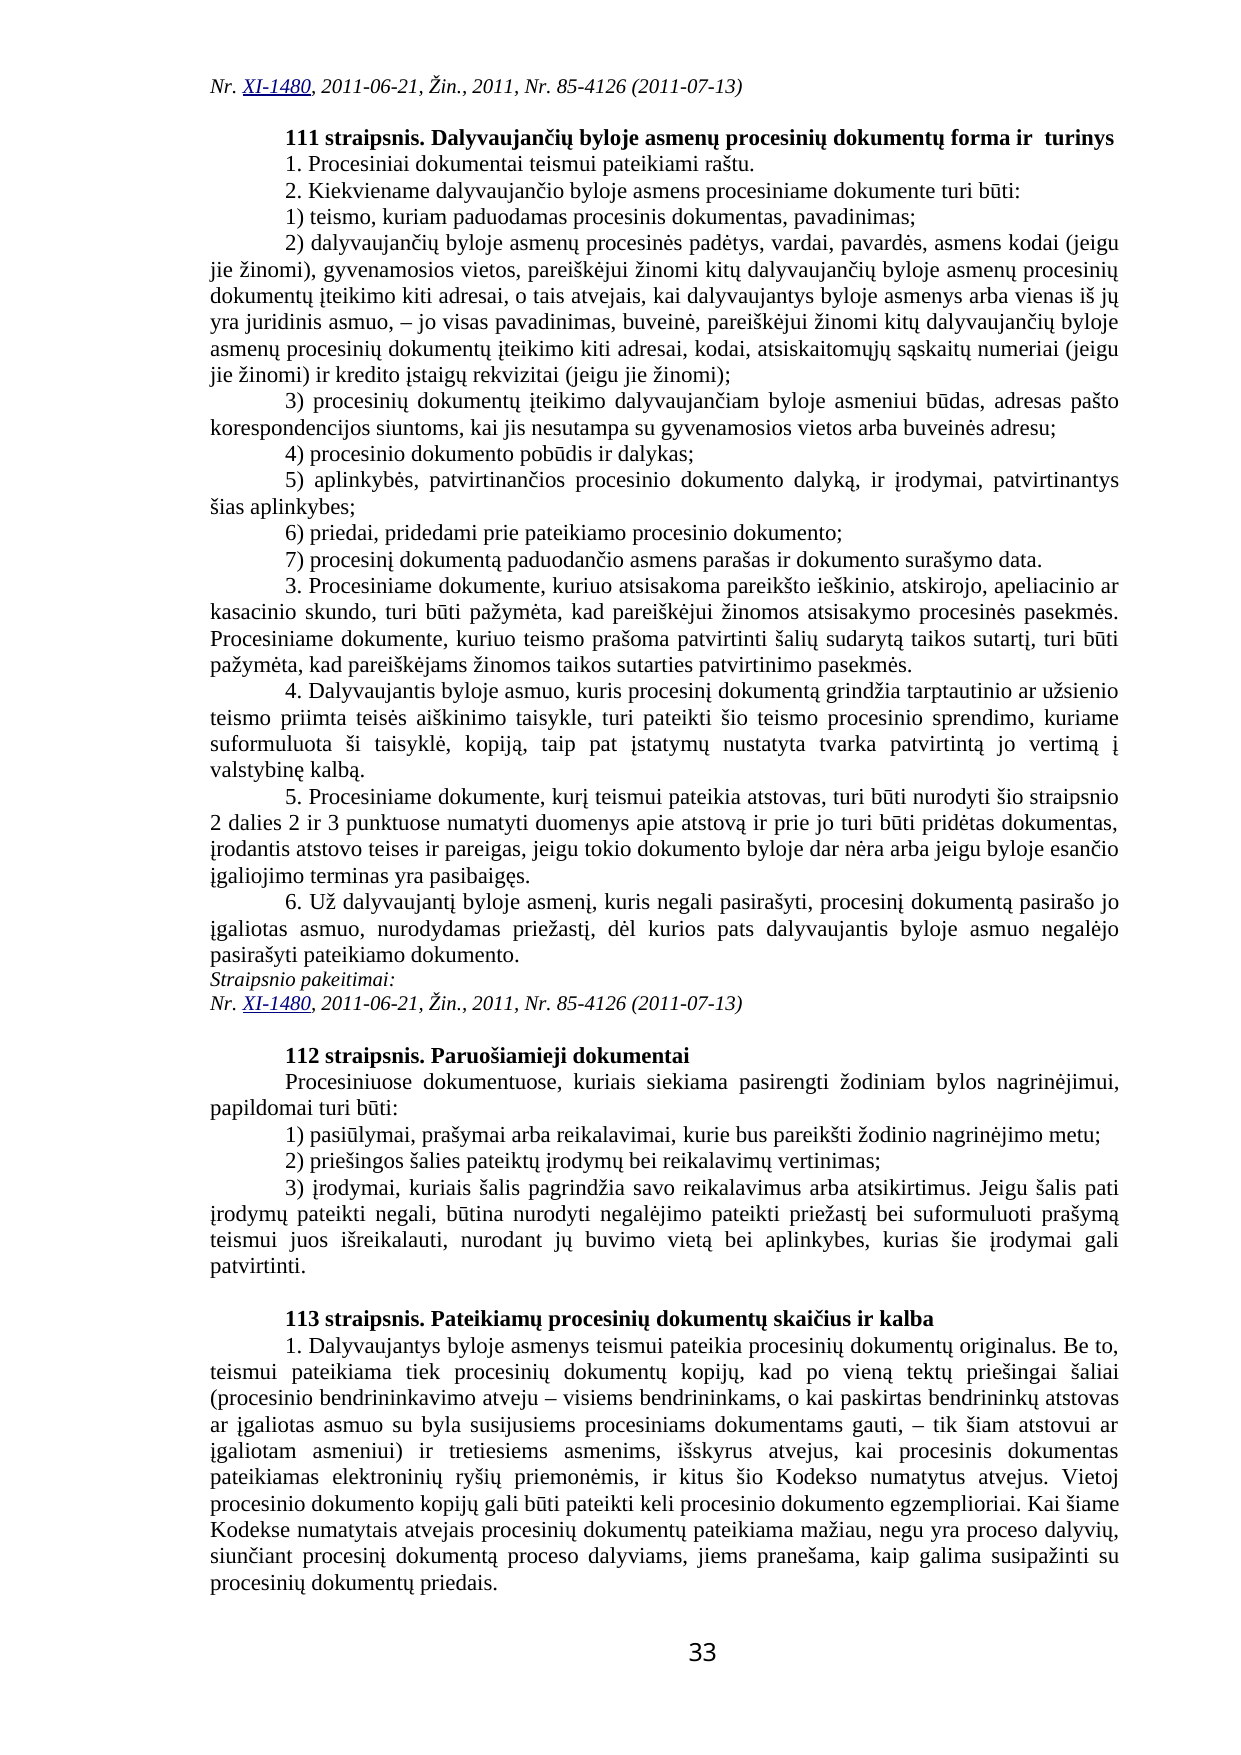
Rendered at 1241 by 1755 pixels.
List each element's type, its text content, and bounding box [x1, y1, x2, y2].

text 7) procesinį dokumentą paduodančio asmens parašas ir dokumento surašymo data. [210, 546, 1120, 572]
text 111 straipsnis. Dalyvaujančių byloje asmenų procesinių dokumentų forma ir turinys [285, 124, 1120, 150]
text 3) įrodymai, kuriais šalis pagrindžia savo reikalavimus arba atsikirtimus. Jeigu šalis pati įrodymų pateikti negali, būtina nurodyti negalėjimo pateikti priežastį bei suformuluoti prašymą teismui juos išreikalauti, nurodant jų buvimo vietą bei aplinkybes, kurias šie įrodymai gali patvirtinti. [210, 1173, 1120, 1279]
text Nr. XI-1480, 2011-06-21, Žin., 2011, Nr. 85-4126 (2011-07-13) [210, 991, 1120, 1015]
text 1) teismo, kuriam paduodamas procesinis dokumentas, pavadinimas; [210, 203, 1120, 229]
text 2) dalyvaujančių byloje asmenų procesinės padėtys, vardai, pavardės, asmens kodai (jeigu jie žinomi), gyvenamosios vietos, pareiškėjui žinomi kitų dalyvaujančių byloje asmenų procesinių dokumentų įteikimo kiti adresai, o tais atvejais, kai dalyvaujantys byloje asmenys arba vienas iš jų yra juridinis asmuo, – jo visas pavadinimas, buveinė, pareiškėjui žinomi kitų dalyvaujančių byloje asmenų procesinių dokumentų įteikimo kiti adresai, kodai, atsiskaitomųjų sąskaitų numeriai (jeigu jie žinomi) ir kredito įstaigų rekvizitai (jeigu jie žinomi); [210, 229, 1120, 387]
text 4) procesinio dokumento pobūdis ir dalykas; [210, 440, 1120, 467]
text 6) priedai, pridedami prie pateikiamo procesinio dokumento; [210, 519, 1120, 546]
text 3) procesinių dokumentų įteikimo dalyvaujančiam byloje asmeniui būdas, adresas pašto korespondencijos siuntoms, kai jis nesutampa su gyvenamosios vietos arba buveinės adresu; [210, 387, 1120, 440]
text 5) aplinkybės, patvirtinančios procesinio dokumento dalyką, ir įrodymai, patvirtinantys šias aplinkybes; [210, 467, 1120, 519]
text 2. Kiekviename dalyvaujančio byloje asmens procesiniame dokumente turi būti: [210, 177, 1120, 203]
text 2) priešingos šalies pateiktų įrodymų bei reikalavimų vertinimas; [210, 1147, 1120, 1173]
text 1. Procesiniai dokumentai teismui pateikiami raštu. [210, 150, 1120, 177]
text Nr. XI-1480, 2011-06-21, Žin., 2011, Nr. 85-4126 (2011-07-13) [210, 73, 1120, 98]
text 1) pasiūlymai, prašymai arba reikalavimai, kurie bus pareikšti žodinio nagrinėjimo metu; [210, 1121, 1120, 1147]
text 1. Dalyvaujantys byloje asmenys teismui pateikia procesinių dokumentų originalus. Be to, teismui pateikiama tiek procesinių dokumentų kopijų, kad po vieną tektų priešingai šaliai (procesinio bendrininkavimo atveju – visiems bendrininkams, o kai paskirtas bendrininkų atstovas ar įgaliotas asmuo su byla susijusiems procesiniams dokumentams gauti, – tik šiam atstovui ar įgaliotam asmeniui) ir tretiesiems asmenims, išskyrus atvejus, kai procesinis dokumentas pateikiamas elektroninių ryšių priemonėmis, ir kitus šio Kodekso numatytus atvejus. Vietoj procesinio dokumento kopijų gali būti pateikti keli procesinio dokumento egzemplioriai. Kai šiame Kodekse numatytais atvejais procesinių dokumentų pateikiama mažiau, negu yra proceso dalyvių, siunčiant procesinį dokumentą proceso dalyviams, jiems pranešama, kaip galima susipažinti su procesinių dokumentų priedais. [210, 1332, 1120, 1595]
text Straipsnio pakeitimai: [210, 967, 1120, 991]
text 113 straipsnis. Pateikiamų procesinių dokumentų skaičius ir kalba [210, 1305, 1120, 1332]
text 6. Už dalyvaujantį byloje asmenį, kuris negali pasirašyti, procesinį dokumentą pasirašo jo įgaliotas asmuo, nurodydamas priežastį, dėl kurios pats dalyvaujantis byloje asmuo negalėjo pasirašyti pateikiamo dokumento. [210, 888, 1120, 967]
text Procesiniuose dokumentuose, kuriais siekiama pasirengti žodiniam bylos nagrinėjimui, papildomai turi būti: [210, 1068, 1120, 1121]
text 4. Dalyvaujantis byloje asmuo, kuris procesinį dokumentą grindžia tarptautinio ar užsienio teismo priimta teisės aiškinimo taisykle, turi pateikti šio teismo procesinio sprendimo, kuriame suformuluota ši taisyklė, kopiją, taip pat įstatymų nustatyta tvarka patvirtintą jo vertimą į valstybinę kalbą. [210, 677, 1120, 783]
text 112 straipsnis. Paruošiamieji dokumentai [210, 1042, 1120, 1068]
text 3. Procesiniame dokumente, kuriuo atsisakoma pareikšto ieškinio, atskirojo, apeliacinio ar kasacinio skundo, turi būti pažymėta, kad pareiškėjui žinomos atsisakymo procesinės pasekmės. Procesiniame dokumente, kuriuo teismo prašoma patvirtinti šalių sudarytą taikos sutartį, turi būti pažymėta, kad pareiškėjams žinomos taikos sutarties patvirtinimo pasekmės. [210, 572, 1120, 677]
text 5. Procesiniame dokumente, kurį teismui pateikia atstovas, turi būti nurodyti šio straipsnio 2 dalies 2 ir 3 punktuose numatyti duomenys apie atstovą ir prie jo turi būti pridėtas dokumentas, įrodantis atstovo teises ir pareigas, jeigu tokio dokumento byloje dar nėra arba jeigu byloje esančio įgaliojimo terminas yra pasibaigęs. [210, 783, 1120, 888]
